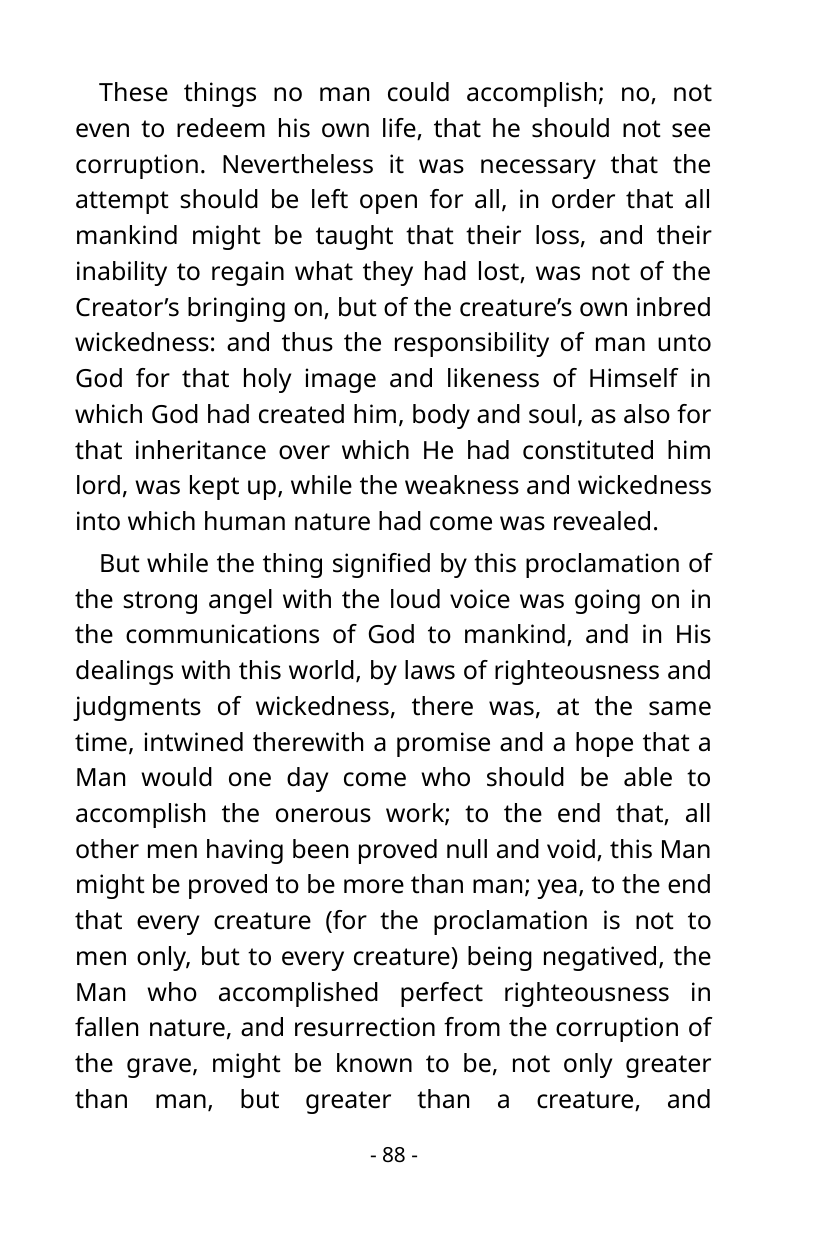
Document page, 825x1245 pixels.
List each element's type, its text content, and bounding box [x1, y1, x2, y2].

text These things no man could accomplish; no, not even to redeem his own life, that he should not see corruption. Nevertheless it was necessary that the attempt should be left open for all, in order that all mankind might be taught that their loss, and their inability to regain what they had lost, was not of the Creator’s bringing on, but of the creature’s own inbred wickedness: and thus the responsibility of man unto God for that holy image and likeness of Himself in which God had created him, body and soul, as also for that inheritance over which He had constituted him lord, was kept up, while the weakness and wickedness into which human nature had come was revealed. [75, 75, 712, 538]
text But while the thing signified by this proclamation of the strong angel with the loud voice was going on in the communications of God to mankind, and in His dealings with this world, by laws of righteousness and judgments of wickedness, there was, at the same time, intwined therewith a promise and a hope that a Man would one day come who should be able to accomplish the onerous work; to the end that, all other men having been proved null and void, this Man might be proved to be more than man; yea, to the end that every creature (for the proclamation is not to men only, but to every creature) being negatived, the Man who accomplished perfect righteousness in fallen nature, and resurrection from the corruption of the grave, might be known to be, not only greater than man, but greater than a creature, and [75, 546, 712, 1116]
